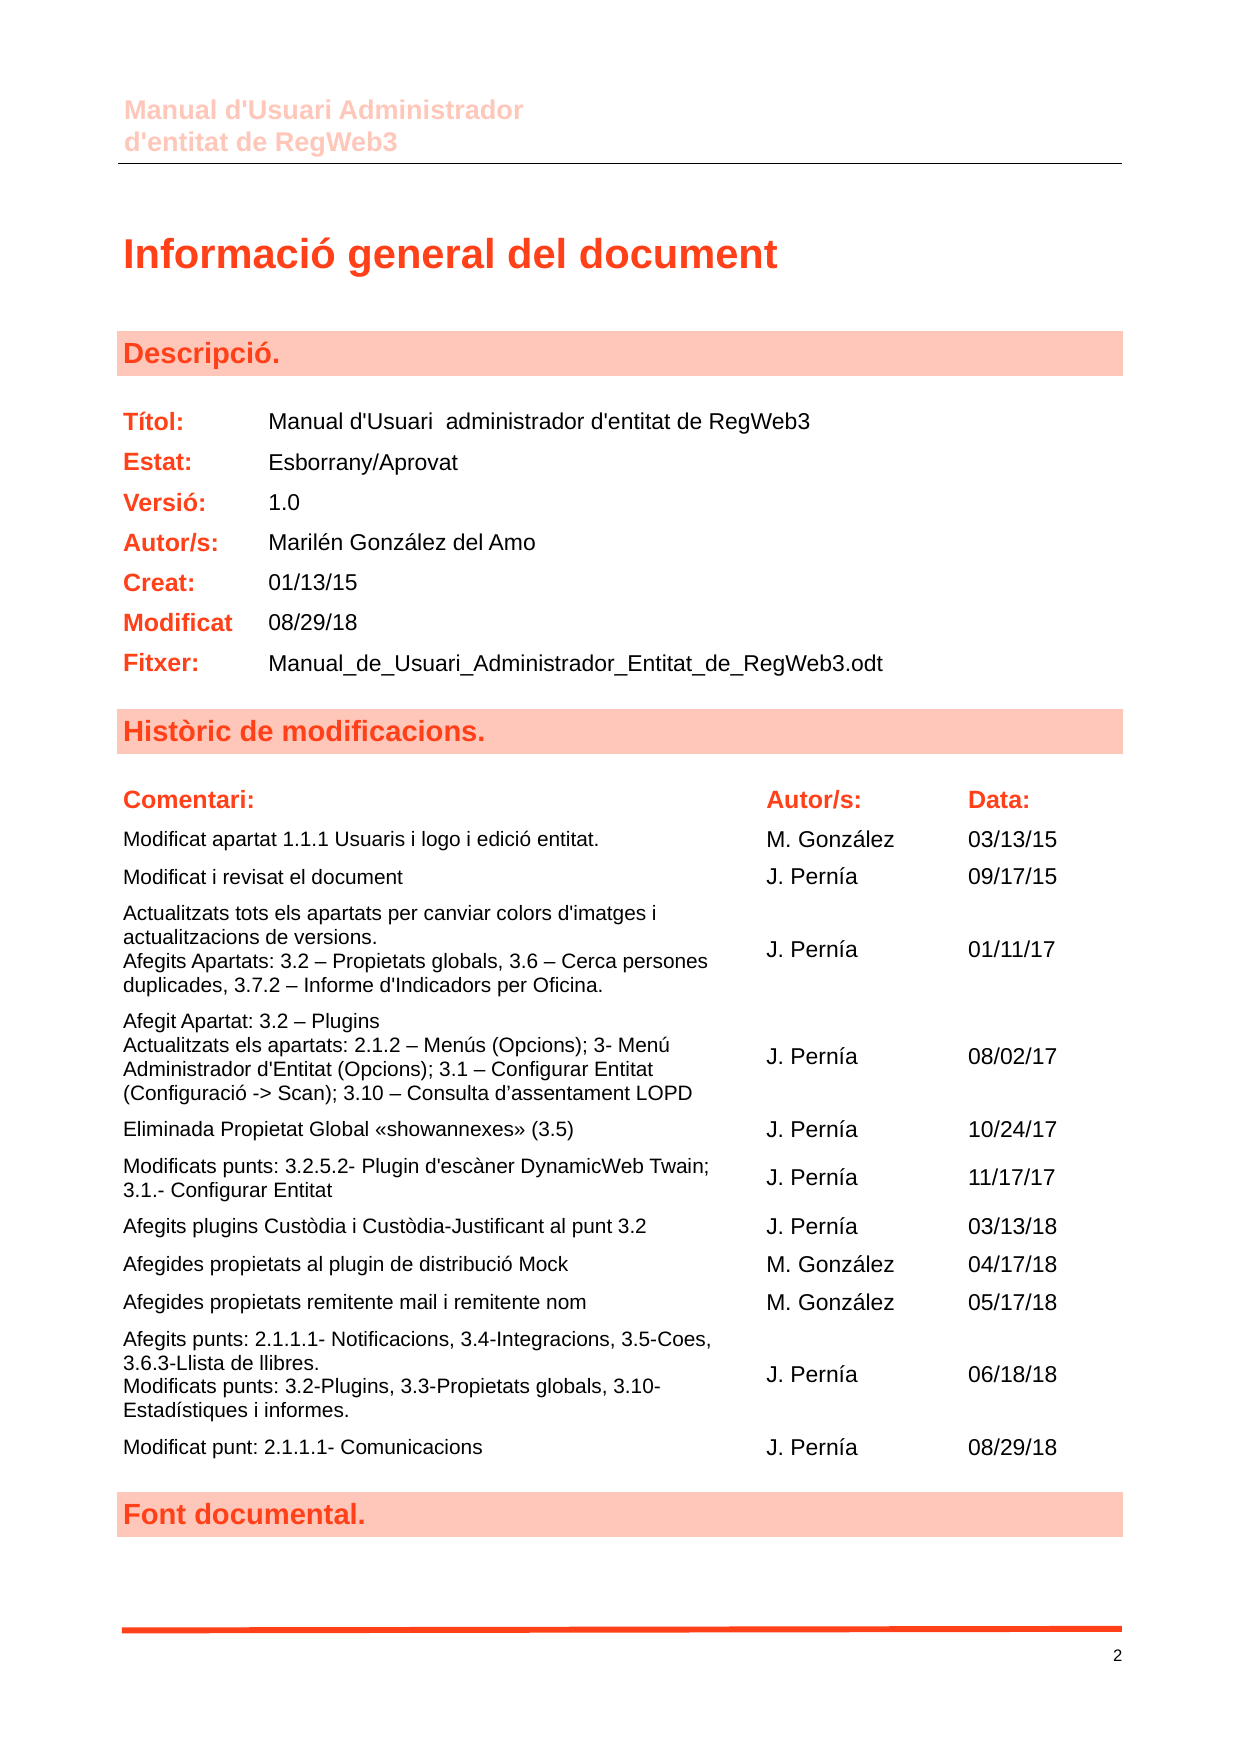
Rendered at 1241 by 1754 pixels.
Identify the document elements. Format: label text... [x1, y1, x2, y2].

table_cell [117, 754, 1123, 779]
table_cell 17/11/17 [962, 1148, 1123, 1207]
table_cell Autor/s: [117, 522, 262, 562]
table_cell M. González [760, 1283, 962, 1321]
table_cell Font documental. [117, 1492, 1123, 1537]
table_cell M. González [760, 820, 962, 858]
table_cell Manual_de_Usuari_Administrador_Entitat_de_RegWeb3.odt [262, 643, 1123, 683]
table_cell J. Pernía [760, 1110, 962, 1148]
table_cell J. Pernía [760, 895, 962, 1003]
table_cell Afegit Apartat: 3.2 – Plugins Actualitzats els apartats: 2.1.2 – Menús (Opcions); 3- Menú Administrador d'Entitat (Opcions); 3.1 – Configurar Entitat (Configuració -> Scan); 3.10 – Consulta d’assentament LOPD [117, 1003, 760, 1110]
table_cell Històric de modificacions. [117, 709, 1123, 754]
table_cell J. Pernía [760, 858, 962, 895]
table_cell [117, 683, 1123, 709]
table_cell J. Pernía [760, 1428, 962, 1466]
table_cell Creat: [117, 562, 262, 602]
table_cell Afegides propietats remitente mail i remitente nom [117, 1283, 760, 1321]
table_cell Comentari: [117, 780, 760, 820]
table_cell Modificat [117, 603, 262, 643]
table_cell Afegits punts: 2.1.1.1- Notificacions, 3.4-Integracions, 3.5-Coes, 3.6.3-Llista de llibres. Modificats punts: 3.2-Plugins, 3.3-Propietats globals, 3.10-Estadístiques i informes. [117, 1321, 760, 1428]
table_cell 13/01/15 [262, 562, 1123, 602]
table_cell [117, 1537, 1123, 1562]
table_cell Estat: [117, 442, 262, 482]
table_cell 17/09/15 [962, 858, 1123, 895]
table_cell Data: [962, 780, 1123, 820]
table_cell [117, 376, 1123, 401]
table_cell Modificats punts: 3.2.5.2- Plugin d'escàner DynamicWeb Twain; 3.1.- Configurar Entitat [117, 1148, 760, 1207]
table_cell Modificat apartat 1.1.1 Usuaris i logo i edició entitat. [117, 820, 760, 858]
table_cell Fitxer: [117, 643, 262, 683]
table_cell J. Pernía [760, 1003, 962, 1110]
table_cell Eliminada Propietat Global «showannexes» (3.5) [117, 1110, 760, 1148]
table_cell Autor/s: [760, 780, 962, 820]
table_cell Esborrany/Aprovat [262, 442, 1123, 482]
table_cell J. Pernía [760, 1207, 962, 1245]
table_cell Modificat punt: 2.1.1.1- Comunicacions [117, 1428, 760, 1466]
table_cell 02/08/17 [962, 1003, 1123, 1110]
table_cell Descripció. [117, 331, 1123, 376]
table_cell 24/10/17 [962, 1110, 1123, 1148]
table_cell 29/08/18 [962, 1428, 1123, 1466]
table_cell 17/05/18 [962, 1283, 1123, 1321]
table_cell 11/01/17 [962, 895, 1123, 1003]
table_cell Afegides propietats al plugin de distribució Mock [117, 1245, 760, 1283]
table_cell Marilén González del Amo [262, 522, 1123, 562]
table_cell J. Pernía [760, 1148, 962, 1207]
table_cell 18/06/18 [962, 1321, 1123, 1428]
table_cell [117, 1466, 1123, 1492]
table_cell 13/03/15 [962, 820, 1123, 858]
table_cell 13/03/18 [962, 1207, 1123, 1245]
table_cell J. Pernía [760, 1321, 962, 1428]
table_cell 17/04/18 [962, 1245, 1123, 1283]
table_cell Afegits plugins Custòdia i Custòdia-Justificant al punt 3.2 [117, 1207, 760, 1245]
table_cell M. González [760, 1245, 962, 1283]
table_cell Versió: [117, 482, 262, 522]
table_cell 1.0 [262, 482, 1123, 522]
table_header Informació general del document [117, 223, 1123, 331]
table_cell Títol: [117, 401, 262, 442]
table_cell Actualitzats tots els apartats per canviar colors d'imatges i actualitzacions de versions. Afegits Apartats: 3.2 – Propietats globals, 3.6 – Cerca persones duplicades, 3.7.2 – Informe d'Indicadors per Oficina. [117, 895, 760, 1003]
table_cell 29/08/18 [262, 603, 1123, 643]
table_cell Modificat i revisat el document [117, 858, 760, 895]
table_cell Manual d'Usuari administrador d'entitat de RegWeb3 [262, 401, 1123, 442]
